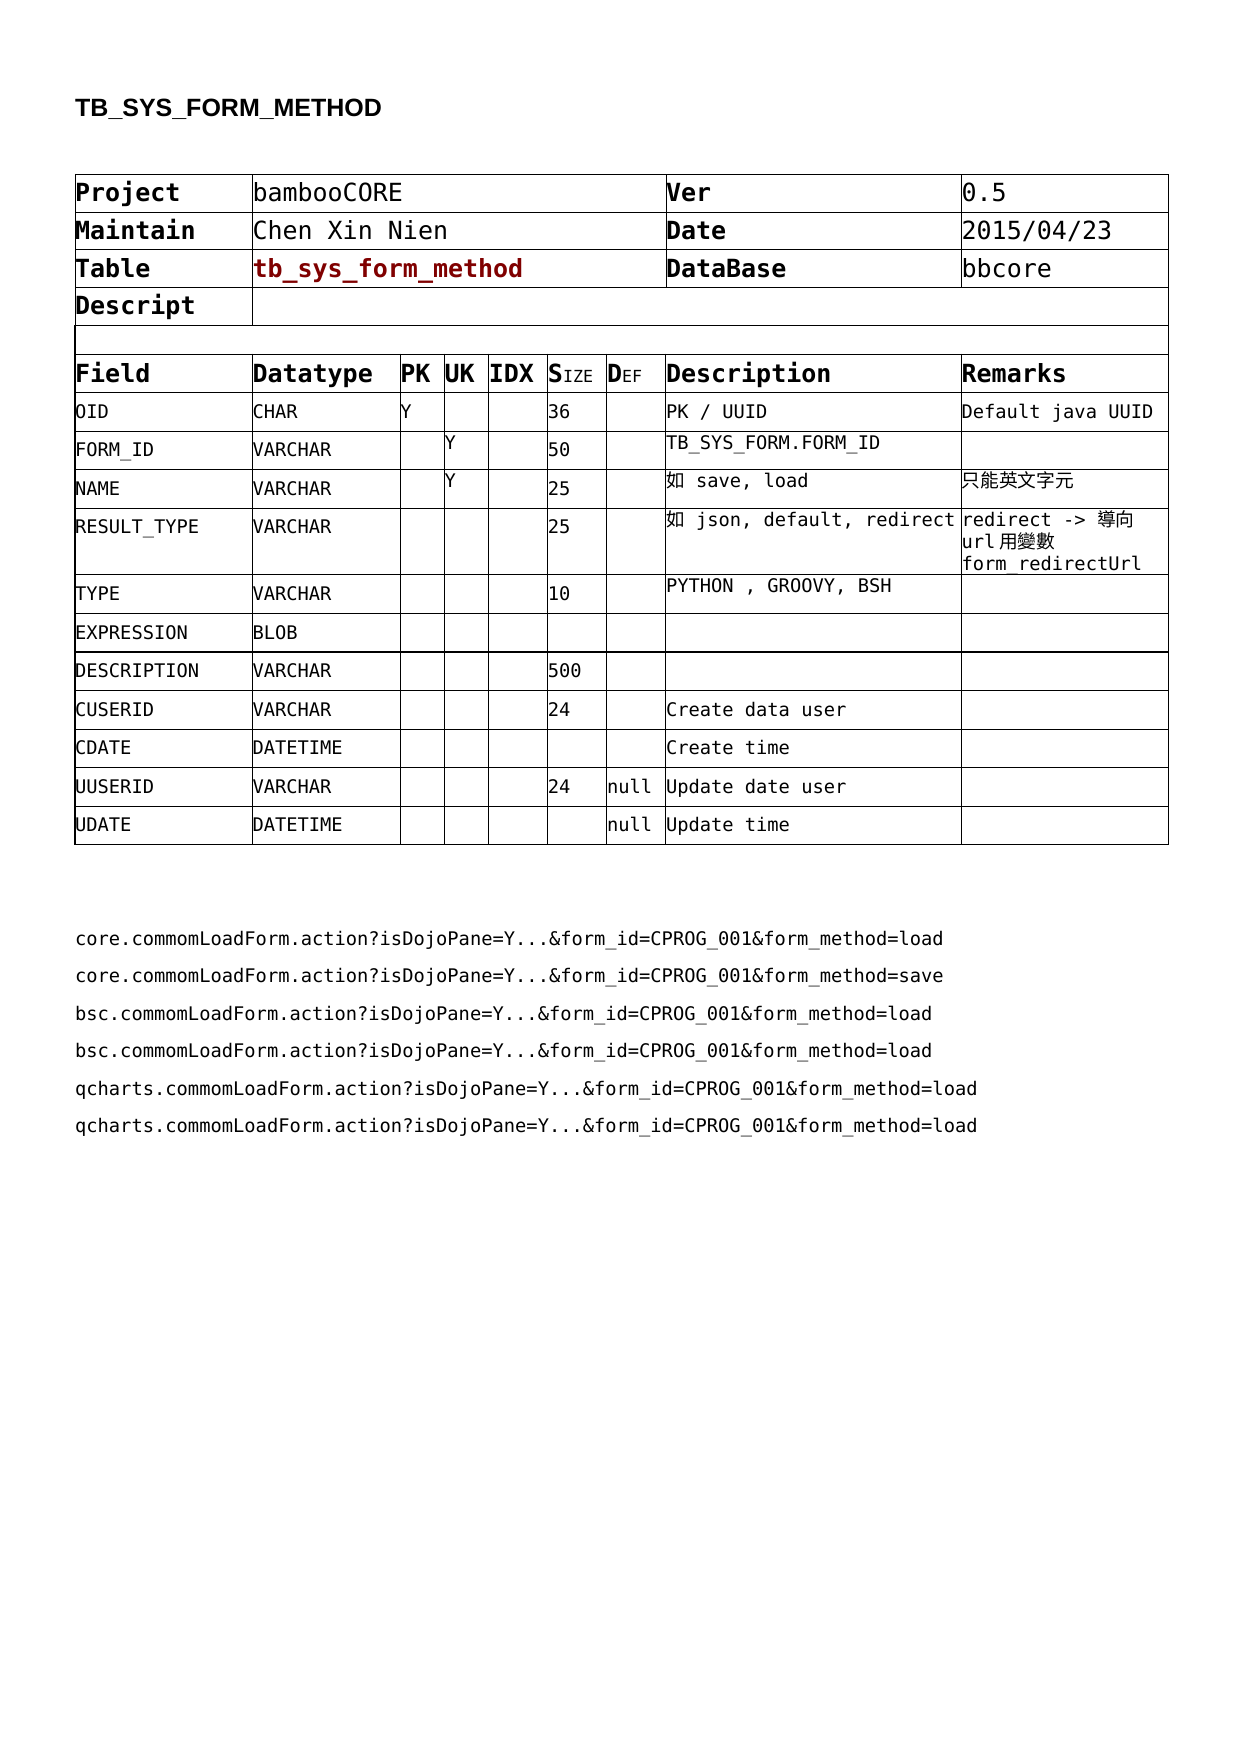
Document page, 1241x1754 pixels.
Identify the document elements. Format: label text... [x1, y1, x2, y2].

table_header Project [76, 175, 252, 212]
table_cell [1169, 690, 1181, 728]
table_cell CHAR [253, 393, 400, 431]
table_header [1175, 174, 1181, 212]
table_cell [1169, 574, 1181, 613]
table_cell UUSERID [76, 768, 252, 806]
table_cell [401, 691, 444, 728]
table_cell [1175, 287, 1181, 325]
table_cell Table [76, 250, 252, 287]
table_cell [962, 768, 1168, 806]
table_header Ver [667, 175, 961, 212]
table_cell NAME [76, 470, 252, 508]
table_cell [962, 432, 1168, 469]
table_cell [1169, 613, 1181, 651]
table_cell [401, 575, 444, 613]
table_cell 36 [548, 393, 606, 431]
table_cell IDX [489, 355, 547, 392]
table_cell 10 [548, 575, 606, 613]
table_cell [1169, 354, 1181, 392]
table_cell [489, 730, 547, 767]
table_cell [962, 807, 1168, 844]
table_cell 25 [548, 509, 606, 574]
table_cell null [607, 807, 665, 844]
table_cell [1169, 469, 1181, 508]
table_cell Create time [666, 730, 961, 767]
table_cell [1169, 431, 1181, 469]
table_cell Update date user [666, 768, 961, 806]
table_cell PK / UUID [666, 393, 961, 431]
table_cell Y [445, 470, 488, 508]
table_cell [1169, 767, 1181, 806]
table_cell Chen Xin Nien [253, 213, 666, 249]
table_cell bbcore [962, 250, 1168, 287]
table_cell [1169, 325, 1181, 353]
table_cell [962, 730, 1168, 767]
table_cell [489, 432, 547, 469]
table_cell 25 [548, 470, 606, 508]
table_cell [489, 509, 547, 574]
text qcharts.commomLoadForm.action?isDojoPane=Y...&form_id=CPROG_001&form_method=load [75, 1070, 1165, 1108]
table_cell CUSERID [76, 691, 252, 728]
table_cell [489, 470, 547, 508]
table_cell UDATE [76, 807, 252, 844]
table_cell Y [445, 432, 488, 469]
table_cell BLOB [253, 614, 400, 651]
table_cell DataBase [667, 250, 961, 287]
table_cell VARCHAR [253, 653, 400, 690]
table_cell Update time [666, 807, 961, 844]
table_cell Remarks [962, 355, 1168, 392]
table_cell [445, 807, 488, 844]
table_cell redirect -> 導向url用變數 form_redirectUrl [962, 509, 1168, 574]
table_cell [1169, 392, 1181, 431]
table_cell EXPRESSION [76, 614, 252, 651]
table_cell [401, 509, 444, 574]
table_cell [445, 575, 488, 613]
table_cell 2015/04/23 [962, 213, 1168, 249]
table_cell FORM_ID [76, 432, 252, 469]
table_cell VARCHAR [253, 575, 400, 613]
table_cell DATETIME [253, 807, 400, 844]
table_cell VARCHAR [253, 432, 400, 469]
table_header 0.5 [962, 175, 1168, 212]
table_cell [445, 653, 488, 690]
table_cell 24 [548, 691, 606, 728]
table_cell [607, 509, 665, 574]
table_cell [607, 575, 665, 613]
table_cell 如 json, default, redirect [666, 509, 961, 574]
table_cell Maintain [76, 213, 252, 249]
table_cell PYTHON , GROOVY, BSH [666, 575, 961, 613]
table_cell VARCHAR [253, 509, 400, 574]
table_cell 50 [548, 432, 606, 469]
table_cell TB_SYS_FORM.FORM_ID [666, 432, 961, 469]
table_cell [1169, 508, 1181, 574]
table_cell PK [401, 355, 444, 392]
table_cell 24 [548, 768, 606, 806]
table_cell SIZE [548, 355, 606, 392]
table_cell null [607, 768, 665, 806]
text core.commomLoadForm.action?isDojoPane=Y...&form_id=CPROG_001&form_method=load [75, 920, 1165, 958]
text qcharts.commomLoadForm.action?isDojoPane=Y...&form_id=CPROG_001&form_method=load [75, 1108, 1165, 1145]
table_cell [445, 730, 488, 767]
table_cell [489, 614, 547, 651]
table_cell [489, 768, 547, 806]
table_cell VARCHAR [253, 768, 400, 806]
table_cell [962, 575, 1168, 613]
table_cell [548, 807, 606, 844]
table_cell [607, 614, 665, 651]
table_cell [548, 614, 606, 651]
table_cell [666, 653, 961, 690]
table_cell [401, 470, 444, 508]
table_cell Field [76, 355, 252, 392]
table_cell [401, 730, 444, 767]
table_cell [607, 470, 665, 508]
table_cell Description [666, 355, 961, 392]
table_cell [1169, 729, 1181, 767]
table_cell [607, 653, 665, 690]
table_cell Create data user [666, 691, 961, 728]
table_cell [401, 653, 444, 690]
table_cell TYPE [76, 575, 252, 613]
text core.commomLoadForm.action?isDojoPane=Y...&form_id=CPROG_001&form_method=save [75, 958, 1165, 995]
table_cell Datatype [253, 355, 400, 392]
table_cell [401, 432, 444, 469]
table_cell UK [445, 355, 488, 392]
table_cell VARCHAR [253, 691, 400, 728]
table_cell Descript [76, 288, 252, 325]
table_cell Default java UUID [962, 393, 1168, 431]
table_cell [607, 393, 665, 431]
table_cell DATETIME [253, 730, 400, 767]
subtitle TB_SYS_FORM_METHOD [75, 89, 1165, 127]
table_cell [489, 807, 547, 844]
table_cell [962, 614, 1168, 651]
table_cell [401, 614, 444, 651]
table_cell [607, 691, 665, 728]
table_cell [489, 393, 547, 431]
table_cell [489, 653, 547, 690]
table_cell VARCHAR [253, 470, 400, 508]
table_cell CDATE [76, 730, 252, 767]
table_cell [489, 575, 547, 613]
table_cell OID [76, 393, 252, 431]
table_cell [401, 768, 444, 806]
table_cell 500 [548, 653, 606, 690]
table_cell RESULT_TYPE [76, 509, 252, 574]
table_cell [76, 326, 1168, 353]
table_cell DEF [607, 355, 665, 392]
table_cell 如 save, load [666, 470, 961, 508]
text bsc.commomLoadForm.action?isDojoPane=Y...&form_id=CPROG_001&form_method=load [75, 995, 1165, 1033]
table_cell [548, 730, 606, 767]
table_cell [445, 509, 488, 574]
table_header bambooCORE [253, 175, 666, 212]
table_cell [607, 432, 665, 469]
table_cell tb_sys_form_method [253, 250, 666, 287]
table_cell Y [401, 393, 444, 431]
table_cell [445, 614, 488, 651]
table_cell [607, 730, 665, 767]
table_cell [1175, 249, 1181, 287]
table_cell Date [667, 213, 961, 249]
text bsc.commomLoadForm.action?isDojoPane=Y...&form_id=CPROG_001&form_method=load [75, 1033, 1165, 1070]
table_cell [489, 691, 547, 728]
table_cell [1175, 212, 1181, 249]
table_cell DESCRIPTION [76, 653, 252, 690]
table_cell [445, 393, 488, 431]
table_cell [401, 807, 444, 844]
table_cell [962, 653, 1168, 690]
table_cell [253, 288, 1168, 325]
table_cell [1169, 651, 1181, 690]
table_cell [445, 691, 488, 728]
table_cell [445, 768, 488, 806]
table_cell [1169, 806, 1181, 844]
table_cell 只能英文字元 [962, 470, 1168, 508]
table_cell [666, 614, 961, 651]
table_cell [962, 691, 1168, 728]
